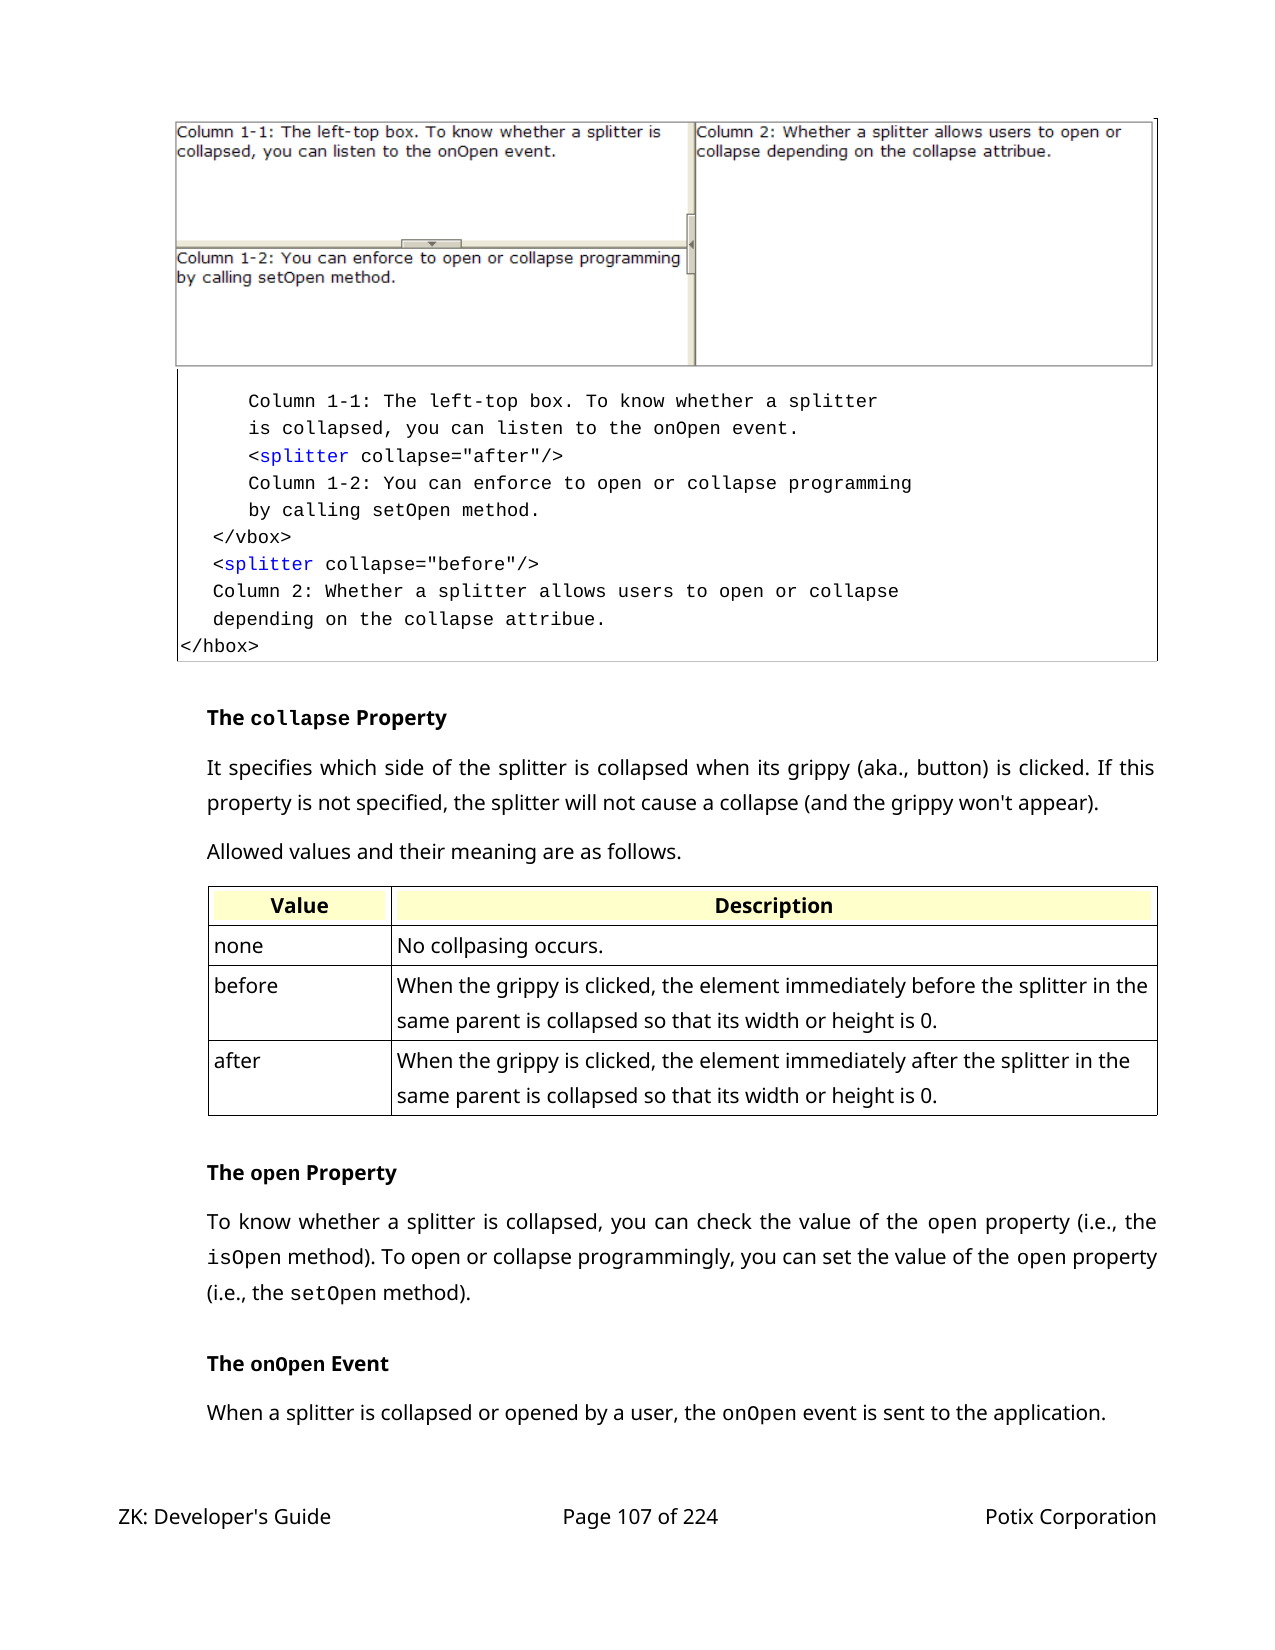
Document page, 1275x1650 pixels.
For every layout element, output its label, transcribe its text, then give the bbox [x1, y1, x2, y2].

text Column 1-1: The left-top box. To know whether a splitter [178, 387, 1157, 413]
picture [173, 118, 1154, 369]
text <splitter collapse="after"/> [178, 443, 1157, 468]
text When a splitter is collapsed or opened by a user, the onOpen event is sent to the application. [207, 1398, 1157, 1427]
table_header Description [392, 887, 1157, 925]
subtitle The onOpen Event [207, 1349, 1157, 1378]
text depending on the collapse attribue. [178, 607, 1157, 631]
text It specifies which side of the splitter is collapsed when its grippy (aka., button) is clicked. If this property is not specified, the splitter will not cause a collapse (and the grippy won't appear). [207, 753, 1157, 816]
table_cell before [209, 966, 391, 1040]
table_cell none [209, 926, 391, 965]
text </vbox> [178, 525, 1157, 549]
table_header Value [209, 887, 391, 925]
subtitle The open Property [207, 1158, 1157, 1186]
subtitle The collapse Property [207, 703, 1157, 732]
table_cell When the grippy is clicked, the element immediately after the splitter in the same parent is collapsed so that its width or height is 0. [392, 1041, 1157, 1115]
table_cell No collpasing occurs. [392, 926, 1157, 965]
text by calling setOpen method. [178, 498, 1157, 522]
text Column 1-2: You can enforce to open or collapse programming [178, 471, 1157, 495]
text <splitter collapse="before"/> [178, 552, 1157, 576]
table_cell When the grippy is clicked, the element immediately before the splitter in the same parent is collapsed so that its width or height is 0. [392, 966, 1157, 1040]
text Column 2: Whether a splitter allows users to open or collapse [178, 579, 1157, 604]
text Allowed values and their meaning are as follows. [207, 837, 1157, 865]
table_cell after [209, 1041, 391, 1115]
text To know whether a splitter is collapsed, you can check the value of the open property (i.e., the isOpen method). To open or collapse programmingly, you can set the value of the open property (i.e., the setOpen method). [207, 1207, 1157, 1307]
text is collapsed, you can listen to the onOpen event. [178, 416, 1157, 441]
text </hbox> [178, 634, 1157, 661]
